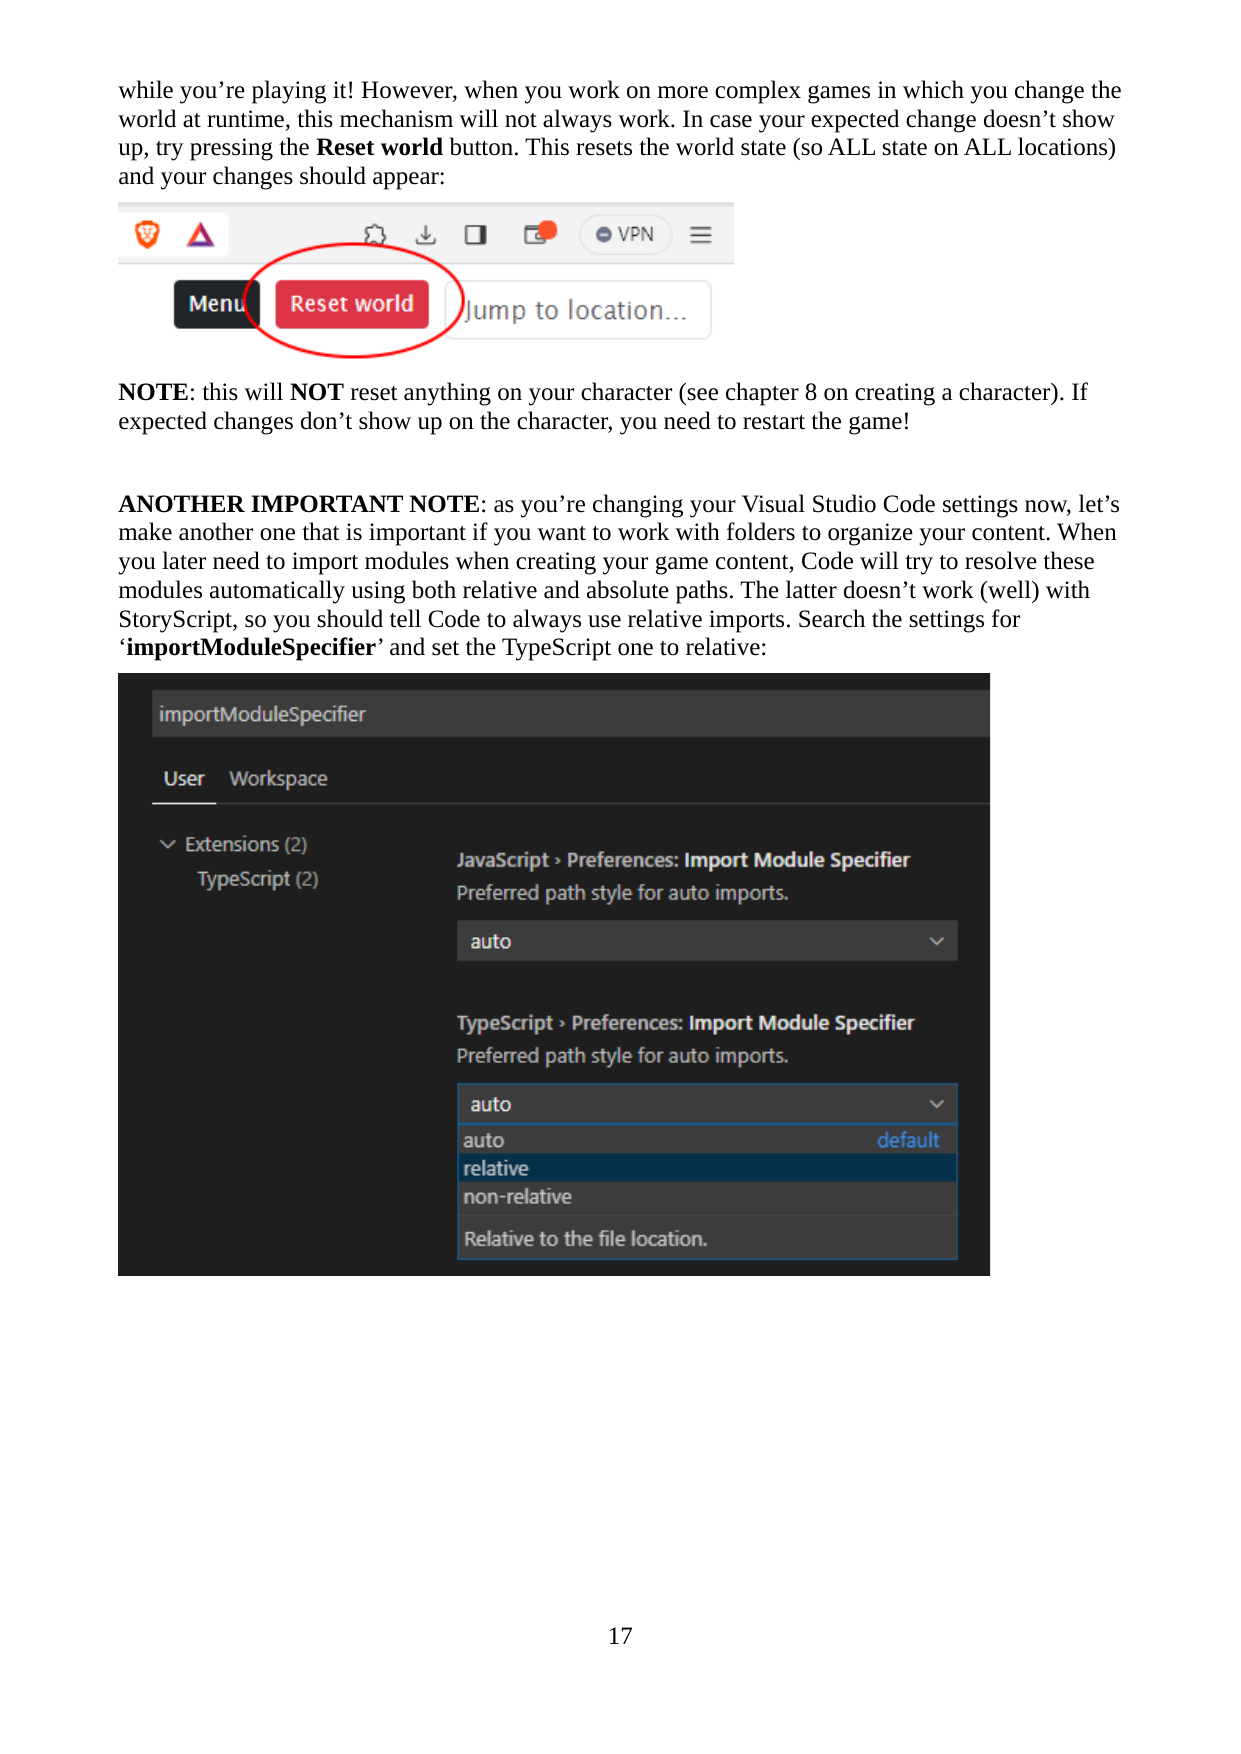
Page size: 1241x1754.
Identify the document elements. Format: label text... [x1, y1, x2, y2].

text NOTE: this will NOT reset anything on your character (see chapter 8 on creating a character). If expected changes don’t show up on the character, you need to restart the game! [118, 377, 1122, 435]
text ANOTHER IMPORTANT NOTE: as you’re changing your Visual Studio Code settings now, let’s make another one that is important if you want to work with folders to organize your content. When you later need to import modules when creating your game content, Code will try to resolve these modules automatically using both relative and absolute paths. The latter doesn’t work (well) with StoryScript, so you should tell Code to always use relative imports. Search the settings for ‘importModuleSpecifier’ and set the TypeScript one to relative: [118, 489, 1122, 661]
text while you’re playing it! However, when you work on more complex games in which you change the world at runtime, this mechanism will not always work. In case your expected change doesn’t show up, try pressing the Reset world button. This resets the world state (so ALL state on ALL locations) and your changes should appear: [118, 75, 1122, 190]
